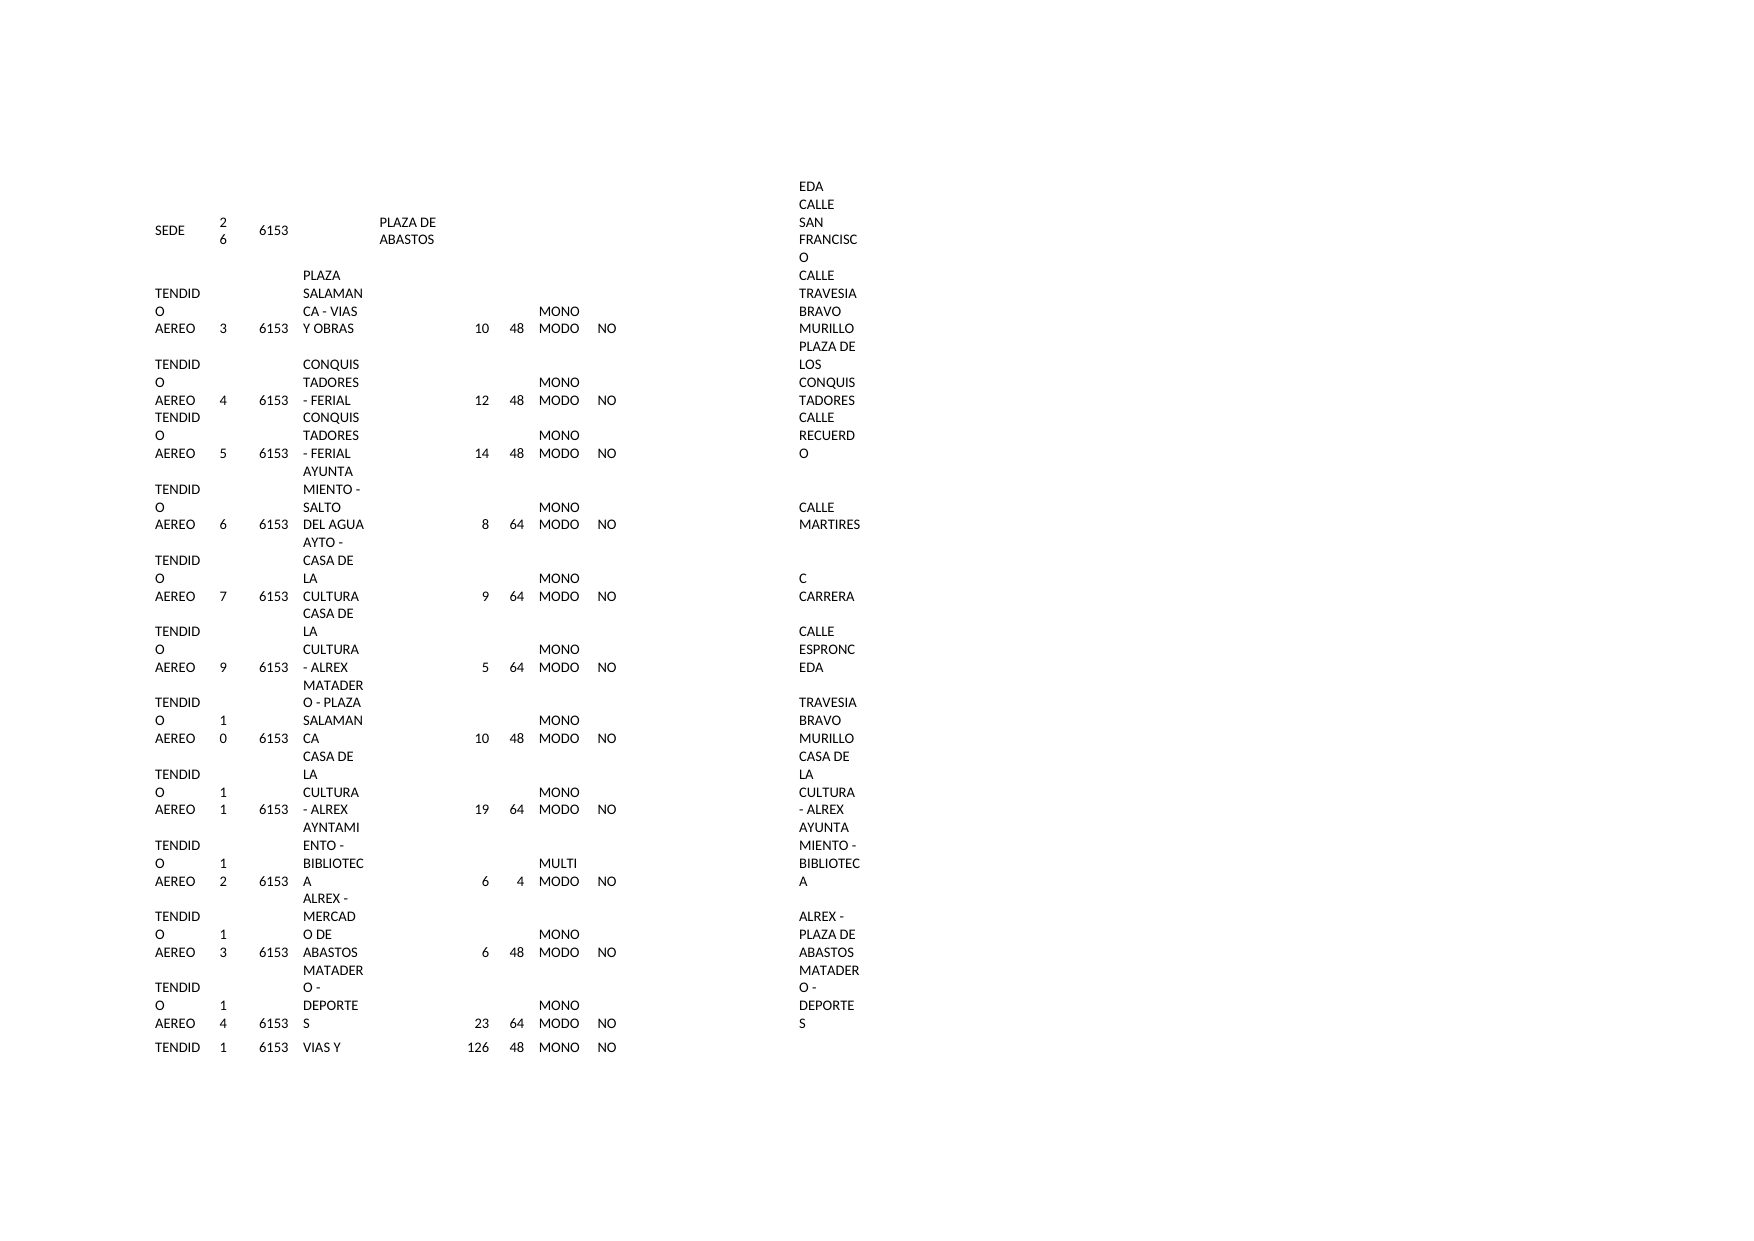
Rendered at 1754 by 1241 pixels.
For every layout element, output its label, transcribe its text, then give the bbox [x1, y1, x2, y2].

table_cell 3 [210, 266, 234, 337]
table_cell 12 [448, 338, 496, 409]
table_cell PLAZA DE ABASTOS [372, 195, 448, 266]
table_cell AYUNTAMIENTO - SALTO DEL AGUA [296, 462, 372, 533]
table_cell [640, 890, 691, 961]
table_cell [928, 177, 991, 195]
table_cell [991, 534, 1033, 605]
table_cell [868, 462, 928, 533]
table_cell [868, 819, 928, 890]
table_cell MONOMODO [531, 961, 590, 1032]
table_cell [448, 195, 496, 266]
table_cell [640, 605, 691, 676]
table_cell [928, 605, 991, 676]
table_cell ALREX - PLAZA DE ABASTOS [792, 890, 868, 961]
table_cell 64 [496, 534, 531, 605]
table_cell 6153 [234, 1032, 296, 1063]
table_cell 64 [496, 961, 531, 1032]
table_cell [991, 1032, 1033, 1063]
table_cell PLAZA SALAMANCA - VIAS Y OBRAS [296, 266, 372, 337]
table_cell [640, 338, 691, 409]
table_cell [372, 676, 448, 747]
table_cell NO [590, 534, 640, 605]
table_cell [640, 409, 691, 462]
table_cell 48 [496, 338, 531, 409]
table_cell [372, 409, 448, 462]
table_cell 4 [210, 338, 234, 409]
table_cell CALLE RECUERDO [792, 409, 868, 462]
table_cell MONOMODO [531, 266, 590, 337]
table_cell C CARRERA [792, 534, 868, 605]
table_cell 48 [496, 676, 531, 747]
table_cell 10 [448, 266, 496, 337]
table_cell [372, 961, 448, 1032]
table_cell [991, 605, 1033, 676]
table_cell MONOMODO [531, 676, 590, 747]
table_cell MONOMODO [531, 534, 590, 605]
table_cell [991, 961, 1033, 1032]
table_cell 6153 [234, 195, 296, 266]
table_cell [640, 961, 691, 1032]
table_cell [640, 819, 691, 890]
table_cell [691, 462, 792, 533]
table_cell [991, 177, 1033, 195]
table_cell [372, 462, 448, 533]
table_cell [148, 177, 210, 195]
table_cell 9 [448, 534, 496, 605]
table_cell TENDIDO AEREO [148, 819, 210, 890]
table_cell [691, 676, 792, 747]
table_cell [928, 266, 991, 337]
table_cell NO [590, 890, 640, 961]
table_cell [372, 177, 448, 195]
table_cell TENDIDO AEREO [148, 961, 210, 1032]
table_cell [868, 1032, 928, 1063]
table_cell [868, 266, 928, 337]
table_cell 7 [210, 534, 234, 605]
table_cell [640, 1032, 691, 1063]
table_cell 6153 [234, 338, 296, 409]
table_cell [640, 534, 691, 605]
table_cell [691, 195, 792, 266]
table_cell [372, 1032, 448, 1063]
table_cell ALREX - MERCADO DE ABASTOS [296, 890, 372, 961]
table_cell [640, 195, 691, 266]
table_cell [991, 409, 1033, 462]
table_cell CALLE MARTIRES [792, 462, 868, 533]
table_cell 64 [496, 462, 531, 533]
table_cell CASA DE LA CULTURA - ALREX [296, 747, 372, 818]
table_cell [448, 177, 496, 195]
table_cell VIAS Y [296, 1032, 372, 1063]
table_cell [496, 177, 531, 195]
table_cell [372, 534, 448, 605]
table_cell [691, 961, 792, 1032]
table_cell 19 [448, 747, 496, 818]
table_cell [372, 819, 448, 890]
table_cell NO [590, 1032, 640, 1063]
table_cell 6153 [234, 890, 296, 961]
table_cell [372, 266, 448, 337]
table_cell NO [590, 338, 640, 409]
table_cell [691, 747, 792, 818]
table_cell [640, 676, 691, 747]
table_cell NO [590, 961, 640, 1032]
table_cell TENDIDO AEREO [148, 338, 210, 409]
table_cell [531, 177, 590, 195]
table_cell 14 [448, 409, 496, 462]
table_cell 10 [448, 676, 496, 747]
table_cell MONOMODO [531, 890, 590, 961]
table_cell [372, 605, 448, 676]
table_cell MULTIMODO [531, 819, 590, 890]
table_cell [868, 676, 928, 747]
table_cell [991, 195, 1033, 266]
table_cell 48 [496, 890, 531, 961]
table_cell MATADERO - PLAZA SALAMANCA [296, 676, 372, 747]
table_cell CALLE ESPRONCEDA [792, 605, 868, 676]
table_cell NO [590, 266, 640, 337]
table_cell [868, 195, 928, 266]
table_cell 6153 [234, 747, 296, 818]
table_cell MONOMODO [531, 338, 590, 409]
table_cell MONOMODO [531, 409, 590, 462]
table_cell CASA DE LA CULTURA - ALREX [296, 605, 372, 676]
table_cell [640, 462, 691, 533]
table_cell TENDIDO AEREO [148, 462, 210, 533]
table_cell MATADERO - DEPORTES [296, 961, 372, 1032]
table_cell 48 [496, 409, 531, 462]
table_cell CONQUISTADORES - FERIAL [296, 409, 372, 462]
table_cell MONO [531, 1032, 590, 1063]
table_cell TENDID [148, 1032, 210, 1063]
table_cell TENDIDO AEREO [148, 605, 210, 676]
table_cell AYTO - CASA DE LA CULTURA [296, 534, 372, 605]
table_cell [928, 747, 991, 818]
table_cell [691, 409, 792, 462]
table_cell [928, 961, 991, 1032]
table_cell [640, 266, 691, 337]
table_cell PLAZA DE LOS CONQUISTADORES [792, 338, 868, 409]
table_cell [928, 1032, 991, 1063]
table_cell [991, 890, 1033, 961]
table_cell [590, 177, 640, 195]
table_cell [372, 890, 448, 961]
table_cell TENDIDO AEREO [148, 747, 210, 818]
table_cell [691, 266, 792, 337]
table_cell [991, 338, 1033, 409]
table_cell [928, 338, 991, 409]
table_cell TENDIDO AEREO [148, 534, 210, 605]
table_cell 6 [448, 890, 496, 961]
table_cell 8 [448, 462, 496, 533]
table_cell 6 [210, 462, 234, 533]
table_cell 26 [210, 195, 234, 266]
table_cell 126 [448, 1032, 496, 1063]
table_cell [928, 195, 991, 266]
table_cell [928, 676, 991, 747]
table_cell 6153 [234, 961, 296, 1032]
table_cell NO [590, 819, 640, 890]
table_cell MONOMODO [531, 462, 590, 533]
table_cell MONOMODO [531, 605, 590, 676]
table_cell 6153 [234, 605, 296, 676]
table_cell [868, 605, 928, 676]
table_cell 13 [210, 890, 234, 961]
table_cell 48 [496, 266, 531, 337]
table_cell 6153 [234, 676, 296, 747]
table_cell 6153 [234, 534, 296, 605]
table_cell 5 [210, 409, 234, 462]
table_cell TENDIDO AEREO [148, 676, 210, 747]
table_cell MONOMODO [531, 747, 590, 818]
table_cell NO [590, 747, 640, 818]
table_cell CONQUISTADORES - FERIAL [296, 338, 372, 409]
table_cell TRAVESIA BRAVO MURILLO [792, 676, 868, 747]
table_cell NO [590, 605, 640, 676]
table_cell [868, 409, 928, 462]
table_cell NO [590, 676, 640, 747]
table_cell [991, 266, 1033, 337]
table_cell 4 [496, 819, 531, 890]
table_cell [691, 890, 792, 961]
table_cell NO [590, 409, 640, 462]
table_cell [991, 747, 1033, 818]
table_cell 64 [496, 605, 531, 676]
table_cell 6153 [234, 409, 296, 462]
table_cell 48 [496, 1032, 531, 1063]
table_cell [234, 177, 296, 195]
table_cell AYUNTAMIENTO - BIBLIOTECA [792, 819, 868, 890]
table_cell 1 [210, 1032, 234, 1063]
table_cell [210, 177, 234, 195]
table_cell 9 [210, 605, 234, 676]
table_cell [991, 819, 1033, 890]
table_cell CALLE SAN FRANCISCO [792, 195, 868, 266]
table_cell 6153 [234, 462, 296, 533]
table_cell [868, 534, 928, 605]
table_cell [868, 747, 928, 818]
table_cell CASA DE LA CULTURA - ALREX [792, 747, 868, 818]
table_cell 5 [448, 605, 496, 676]
table_cell 11 [210, 747, 234, 818]
table_cell 14 [210, 961, 234, 1032]
table_cell 6153 [234, 819, 296, 890]
table_cell [868, 177, 928, 195]
table_cell [868, 338, 928, 409]
table_cell 6 [448, 819, 496, 890]
table_cell [372, 338, 448, 409]
table_cell [691, 1032, 792, 1063]
table_cell [691, 177, 792, 195]
table_cell MATADERO - DEPORTES [792, 961, 868, 1032]
table_cell [691, 605, 792, 676]
table_cell [691, 819, 792, 890]
table_cell 6153 [234, 266, 296, 337]
table_cell TENDIDO AEREO [148, 890, 210, 961]
table_cell [928, 409, 991, 462]
table_cell [296, 177, 372, 195]
table_cell CALLE TRAVESIA BRAVO MURILLO [792, 266, 868, 337]
table_cell [991, 676, 1033, 747]
table_cell EDA [792, 177, 868, 195]
table_cell [868, 961, 928, 1032]
table_cell [792, 1032, 868, 1063]
table_cell 23 [448, 961, 496, 1032]
table_cell [868, 890, 928, 961]
table_cell SEDE [148, 195, 210, 266]
table_cell [691, 338, 792, 409]
table_cell TENDIDO AEREO [148, 266, 210, 337]
table_cell [296, 195, 372, 266]
table_cell [372, 747, 448, 818]
table_cell [991, 462, 1033, 533]
table_cell [590, 195, 640, 266]
table_cell [928, 890, 991, 961]
table_cell [640, 177, 691, 195]
table_cell 10 [210, 676, 234, 747]
table_cell 12 [210, 819, 234, 890]
table_cell TENDIDO AEREO [148, 409, 210, 462]
table_cell AYNTAMIENTO - BIBLIOTECA [296, 819, 372, 890]
table_cell [928, 534, 991, 605]
table_cell [640, 747, 691, 818]
table_cell [928, 462, 991, 533]
table_cell [496, 195, 531, 266]
table_cell 64 [496, 747, 531, 818]
table_cell [531, 195, 590, 266]
table_cell [928, 819, 991, 890]
table_cell NO [590, 462, 640, 533]
table_cell [691, 534, 792, 605]
